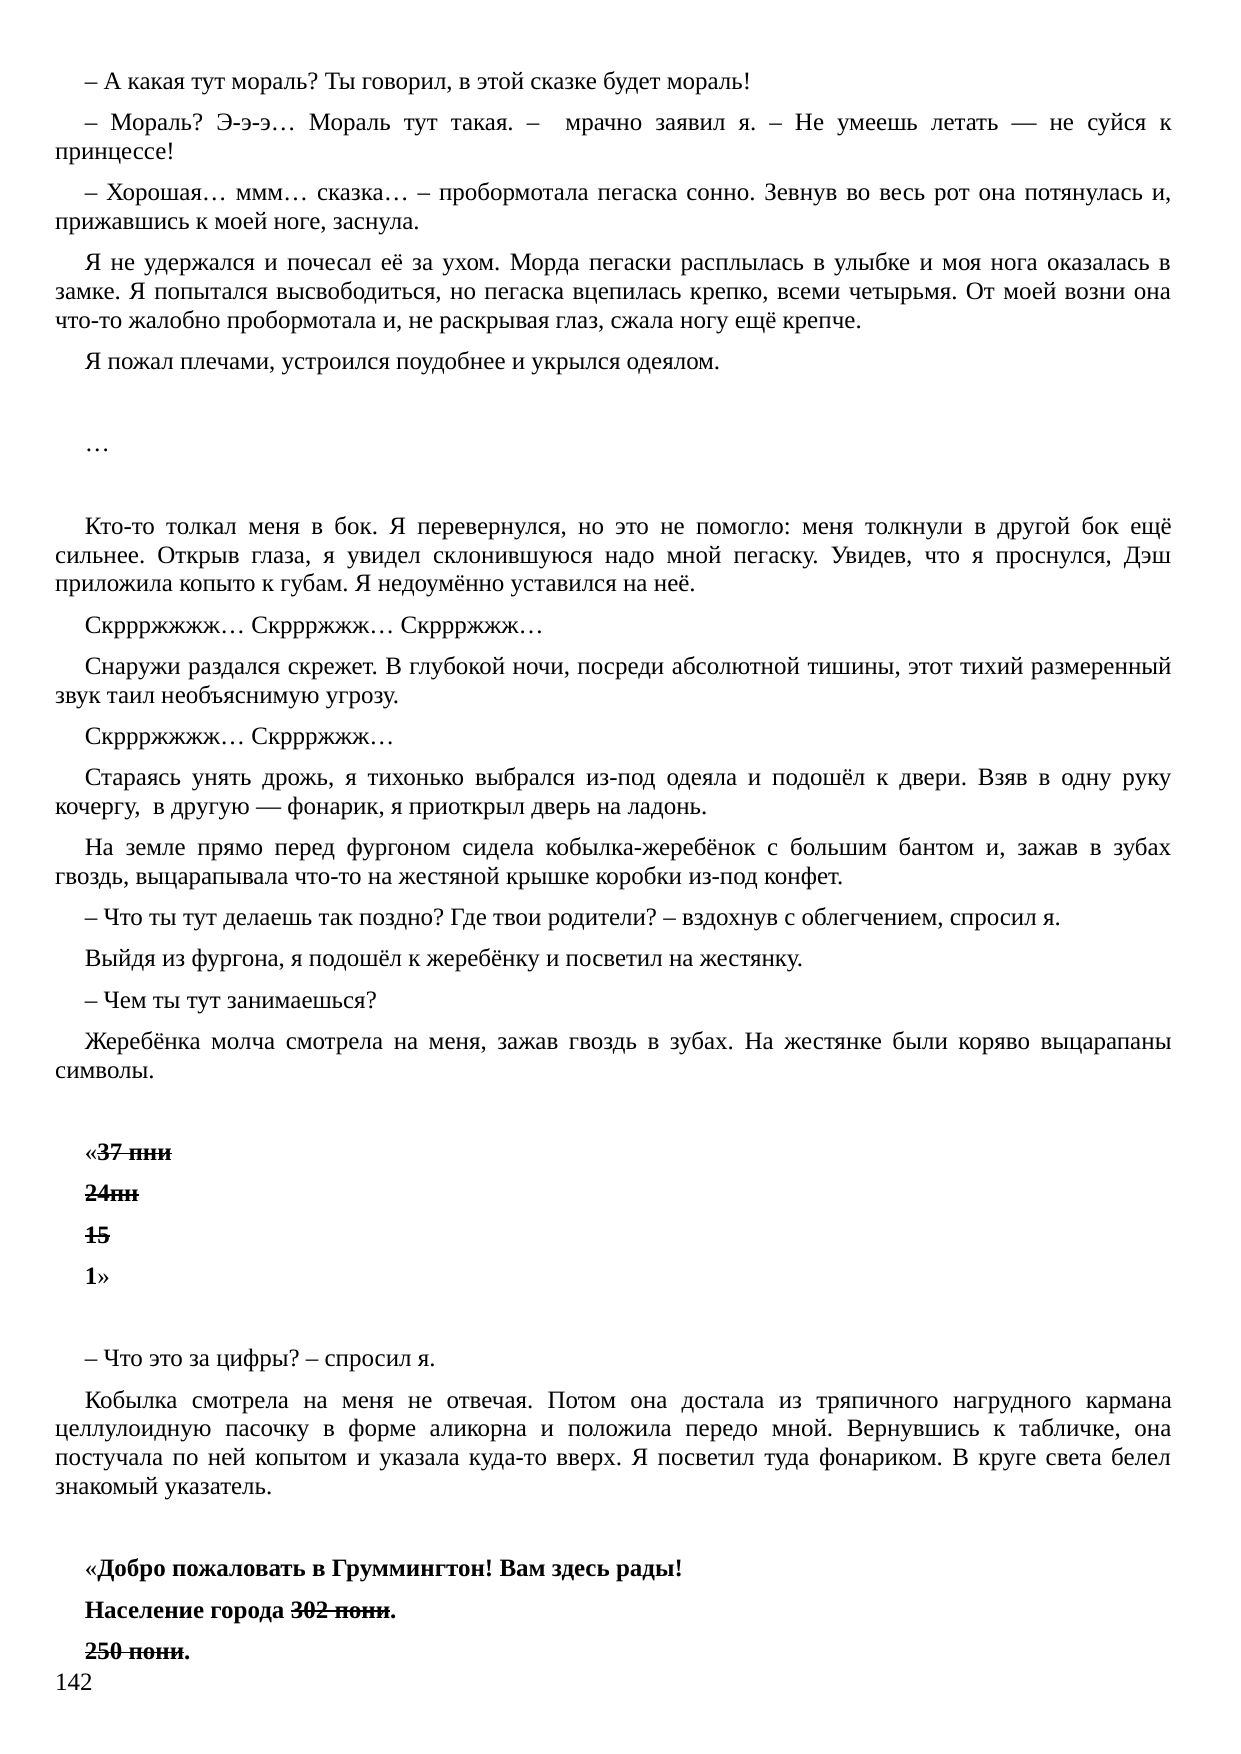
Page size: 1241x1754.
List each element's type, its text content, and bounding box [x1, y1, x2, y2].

text Население города 302 пони. [55, 1595, 1173, 1623]
text – А какая тут мораль? Ты говорил, в этой сказке будет мораль! [55, 66, 1173, 95]
text – Хорошая… ммм… сказка… – пробормотала пегаска сонно. Зевнув во весь рот она потянулась и, прижавшись к моей ноге, заснула. [55, 177, 1173, 235]
text … [55, 428, 1173, 457]
text На земле прямо перед фургоном сидела кобылка-жеребёнок с большим бантом и, зажав в зубах гвоздь, выцарапывала что-то на жестяной крышке коробки из-под конфет. [55, 832, 1173, 890]
text Я не удержался и почесал её за ухом. Морда пегаски расплылась в улыбке и моя нога оказалась в замке. Я попытался высвободиться, но пегаска вцепилась крепко, всеми четырьмя. От моей возни она что-то жалобно пробормотала и, не раскрывая глаз, сжала ногу ещё крепче. [55, 247, 1173, 333]
text Скррржжжж… Скррржжж… [55, 721, 1173, 750]
text 1» [55, 1261, 1173, 1290]
text – Что ты тут делаешь так поздно? Где твои родители? – вздохнув с облегчением, спросил я. [55, 902, 1173, 931]
text Жеребёнка молча смотрела на меня, зажав гвоздь в зубах. На жестянке были коряво выцарапаны символы. [55, 1026, 1173, 1083]
text 250 пони. [55, 1636, 1173, 1665]
text Я пожал плечами, устроился поудобнее и укрылся одеялом. [55, 346, 1173, 375]
text Стараясь унять дрожь, я тихонько выбрался из-под одеяла и подошёл к двери. Взяв в одну руку кочергу, в другую — фонарик, я приоткрыл дверь на ладонь. [55, 762, 1173, 820]
text – Чем ты тут занимаешься? [55, 985, 1173, 1013]
text «Добро пожаловать в Груммингтон! Вам здесь рады! [55, 1553, 1173, 1582]
text Выйдя из фургона, я подошёл к жеребёнку и посветил на жестянку. [55, 943, 1173, 972]
text 24пн [55, 1178, 1173, 1207]
text Кто-то толкал меня в бок. Я перевернулся, но это не помогло: меня толкнули в другой бок ещё сильнее. Открыв глаза, я увидел склонившуюся надо мной пегаску. Увидев, что я проснулся, Дэш приложила копыто к губам. Я недоумённо уставился на неё. [55, 511, 1173, 597]
text Скррржжжж… Скррржжж… Скррржжж… [55, 610, 1173, 638]
text Снаружи раздался скрежет. В глубокой ночи, посреди абсолютной тишины, этот тихий размеренный звук таил необъяснимую угрозу. [55, 651, 1173, 708]
text Кобылка смотрела на меня не отвечая. Потом она достала из тряпичного нагрудного кармана целлулоидную пасочку в форме аликорна и положила передо мной. Вернувшись к табличке, она постучала по ней копытом и указала куда-то вверх. Я посветил туда фонариком. В круге света белел знакомый указатель. [55, 1385, 1173, 1500]
text 15 [55, 1220, 1173, 1248]
text «37 пни [55, 1137, 1173, 1166]
text – Мораль? Э-э-э… Мораль тут такая. – мрачно заявил я. – Не умеешь летать — не суйся к принцессе! [55, 107, 1173, 165]
text – Что это за цифры? – спросил я. [55, 1343, 1173, 1372]
